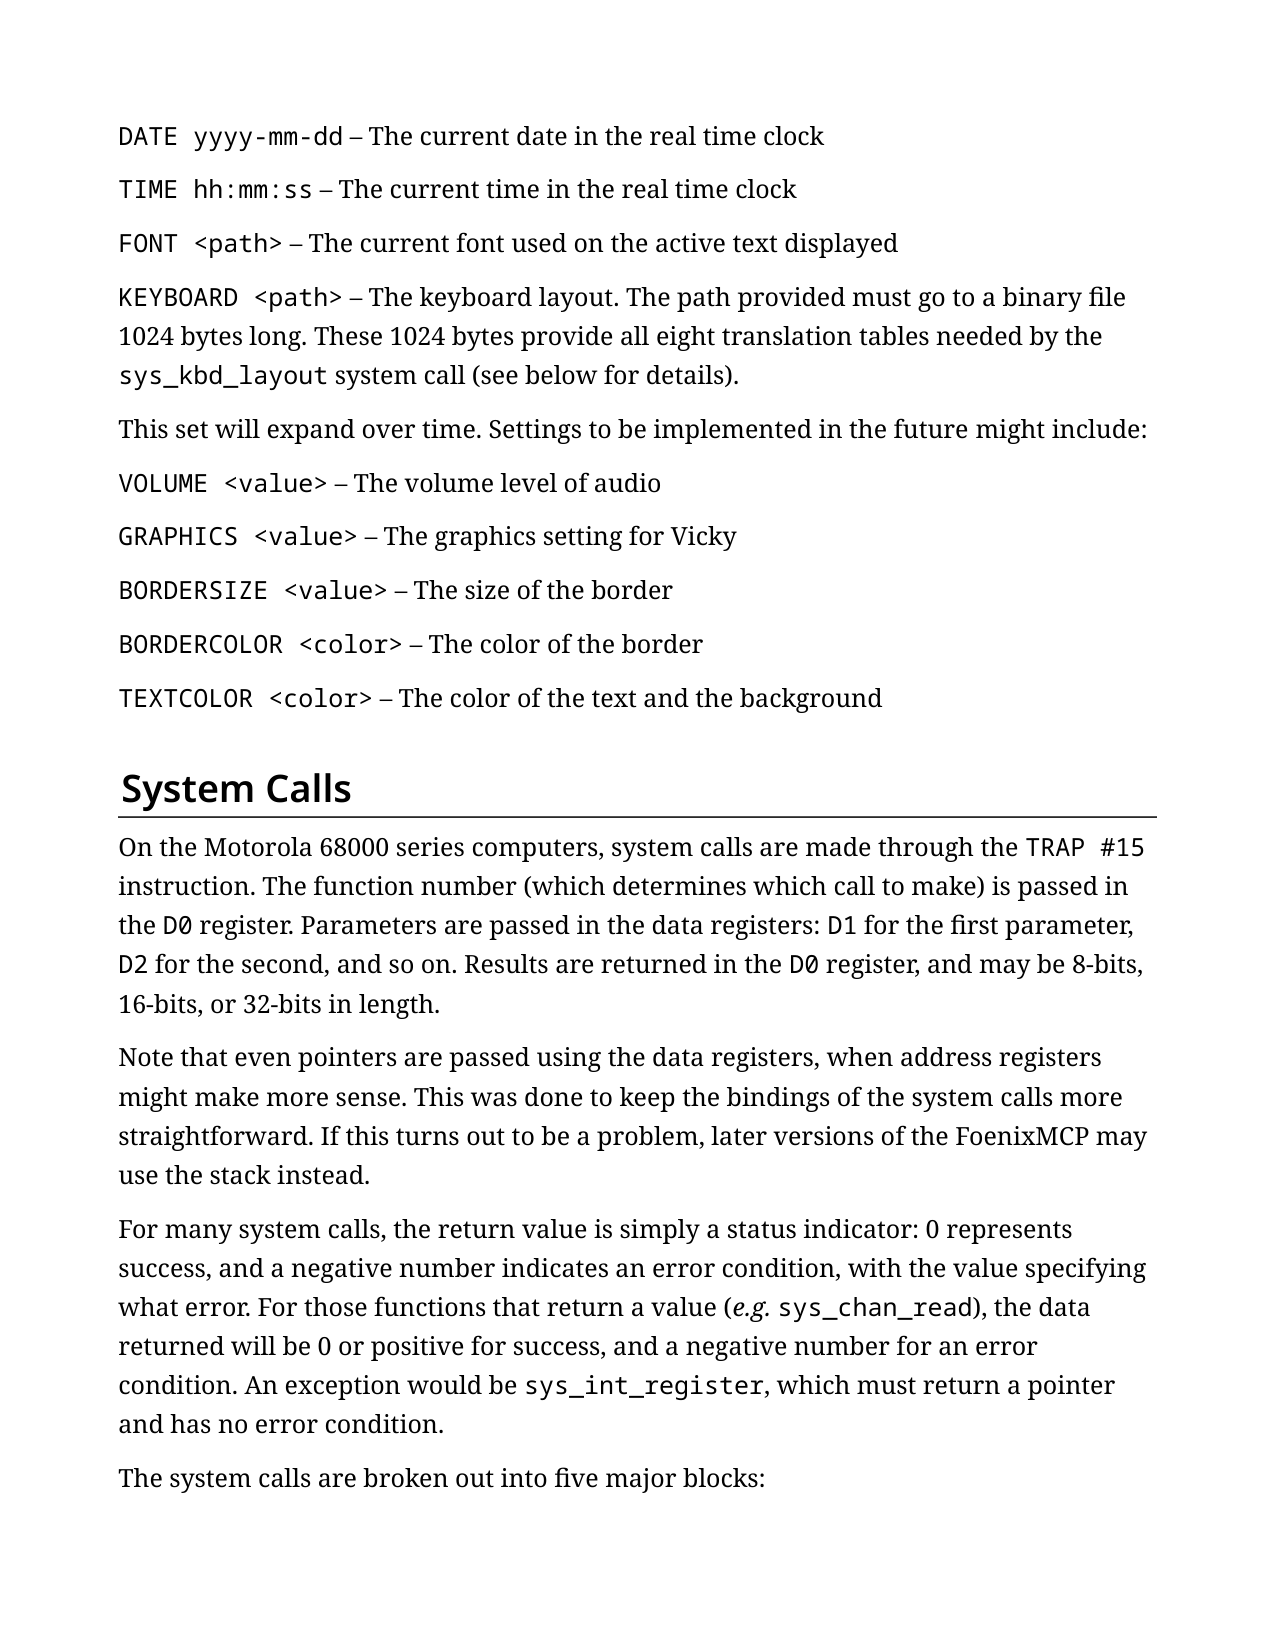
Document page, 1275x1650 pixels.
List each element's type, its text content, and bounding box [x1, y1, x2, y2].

text TIME hh:mm:ss – The current time in the real time clock [118, 172, 1157, 206]
text BORDERSIZE <value> – The size of the border [118, 573, 1157, 607]
text Note that even pointers are passed using the data registers, when address registers might make more sense. This was done to keep the bindings of the system calls more straightforward. If this turns out to be a problem, later versions of the FoenixMCP may use the stack instead. [118, 1040, 1157, 1192]
text KEYBOARD <path> – The keyboard layout. The path provided must go to a binary file 1024 bytes long. These 1024 bytes provide all eight translation tables needed by the sys_kbd_layout system call (see below for details). [118, 279, 1157, 392]
text BORDERCOLOR <color> – The color of the border [118, 626, 1157, 661]
text On the Motorola 68000 series computers, system calls are made through the TRAP #15 instruction. The function number (which determines which call to make) is passed in the D0 register. Parameters are passed in the data registers: D1 for the first parameter, D2 for the second, and so on. Results are returned in the D0 register, and may be 8-bits, 16-bits, or 32-bits in length. [118, 829, 1157, 1020]
text DATE yyyy-mm-dd – The current date in the real time clock [118, 118, 1157, 152]
text For many system calls, the return value is simply a status indicator: 0 represents success, and a negative number indicates an error condition, with the value specifying what error. For those functions that return a value (e.g. sys_chan_read), the data returned will be 0 or positive for success, and a negative number for an error condition. An exception would be sys_int_register, which must return a pointer and has no error condition. [118, 1211, 1157, 1441]
text GRAPHICS <value> – The graphics setting for Vicky [118, 519, 1157, 553]
text The system calls are broken out into five major blocks: [118, 1461, 1157, 1495]
subtitle System Calls [118, 759, 1157, 816]
text This set will expand over time. Settings to be implemented in the future might include: [118, 411, 1157, 446]
text FONT <path> – The current font used on the active text displayed [118, 226, 1157, 260]
text TEXTCOLOR <color> – The color of the text and the background [118, 680, 1157, 714]
text VOLUME <value> – The volume level of audio [118, 465, 1157, 499]
